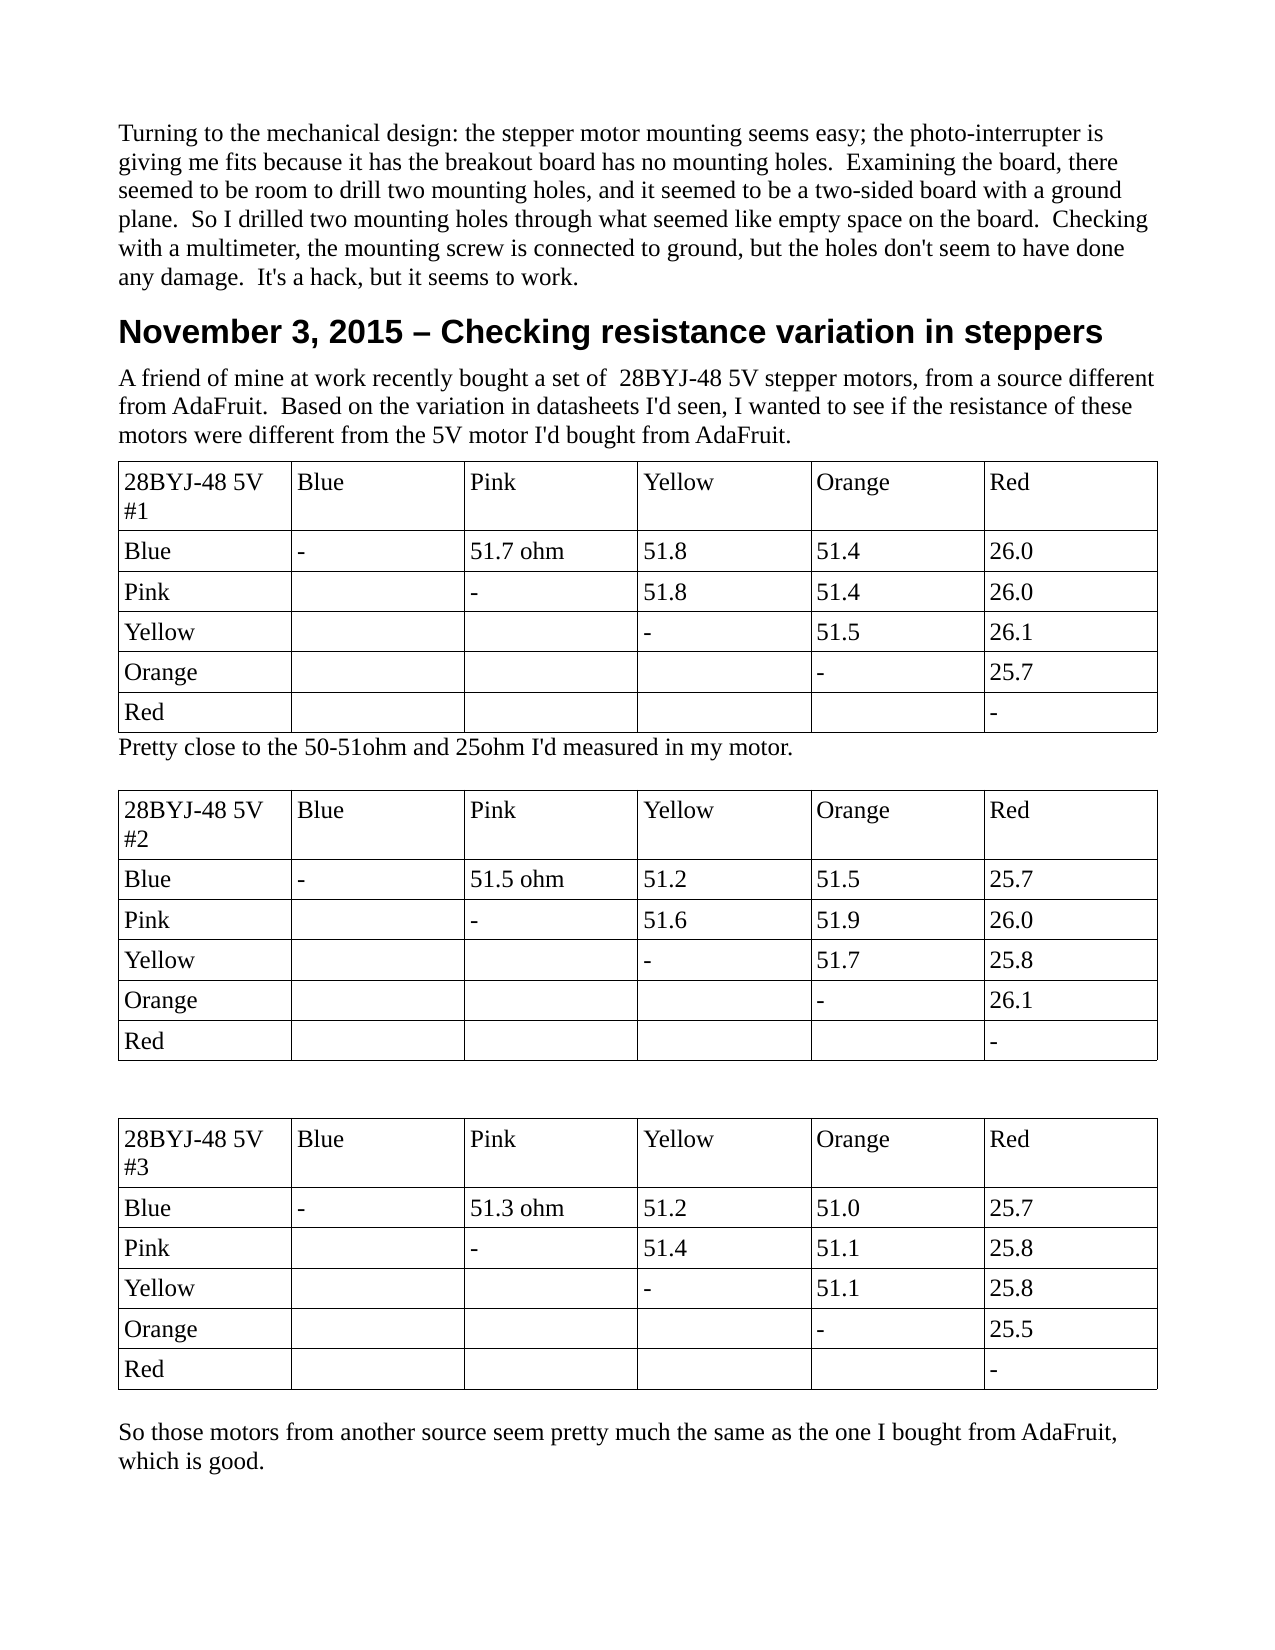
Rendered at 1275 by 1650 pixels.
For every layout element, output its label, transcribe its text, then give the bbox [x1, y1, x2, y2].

table_cell 25.8 [985, 1269, 1157, 1308]
table_cell - [638, 1269, 811, 1308]
table_header Yellow [638, 462, 811, 530]
table_cell Yellow [119, 940, 291, 979]
table_header Red [985, 1119, 1157, 1187]
table_cell [465, 981, 637, 1020]
text Turning to the mechanical design: the stepper motor mounting seems easy; the photo-interrupter is giving me fits because it has the breakout board has no mounting holes. Examining the board, there seemed to be room to drill two mounting holes, and it seemed to be a two-sided board with a ground plane. So I drilled two mounting holes through what seemed like empty space on the board. Checking with a multimeter, the mounting screw is connected to ground, but the holes don't seem to have done any damage. It's a hack, but it seems to work. [118, 118, 1157, 291]
table_cell - [812, 1309, 984, 1348]
table_cell 51.1 [812, 1228, 984, 1267]
table_header Orange [812, 462, 984, 530]
table_cell Red [119, 1349, 291, 1388]
table_cell [292, 1309, 464, 1348]
text A friend of mine at work recently bought a set of 28BYJ-48 5V stepper motors, from a source different from AdaFruit. Based on the variation in datasheets I'd seen, I wanted to see if the resistance of these motors were different from the 5V motor I'd bought from AdaFruit. [118, 363, 1157, 449]
table_cell [812, 1349, 984, 1388]
table_cell 51.3 ohm [465, 1188, 637, 1227]
table_cell Pink [119, 572, 291, 611]
table_header 28BYJ-48 5V #1 [119, 462, 291, 530]
table_cell 51.4 [638, 1228, 811, 1267]
table_cell [812, 1021, 984, 1060]
table_cell Yellow [119, 612, 291, 651]
table_header 28BYJ-48 5V #2 [119, 791, 291, 859]
table_cell [465, 612, 637, 651]
table_header Pink [465, 462, 637, 530]
table_cell [292, 572, 464, 611]
table_header Yellow [638, 791, 811, 859]
table_cell 51.5 [812, 860, 984, 899]
table_header Red [985, 791, 1157, 859]
table_cell [292, 981, 464, 1020]
table_cell Blue [119, 860, 291, 899]
table_cell 51.5 [812, 612, 984, 651]
table_cell 51.2 [638, 860, 811, 899]
table_cell 51.6 [638, 900, 811, 939]
table_cell 51.9 [812, 900, 984, 939]
table_cell [812, 693, 984, 732]
table_header Pink [465, 1119, 637, 1187]
table_cell Pink [119, 1228, 291, 1267]
table_cell 26.1 [985, 981, 1157, 1020]
table_cell 51.8 [638, 531, 811, 571]
table_cell Red [119, 1021, 291, 1060]
table_cell [292, 652, 464, 692]
table_cell [292, 693, 464, 732]
table_cell [638, 693, 811, 732]
text Pretty close to the 50-51ohm and 25ohm I'd measured in my motor. [118, 733, 1157, 761]
table_cell 25.8 [985, 940, 1157, 979]
table_cell [638, 1309, 811, 1348]
table_cell - [465, 900, 637, 939]
table_cell - [465, 1228, 637, 1267]
table_cell [465, 652, 637, 692]
table_cell Blue [119, 1188, 291, 1227]
table_cell 51.8 [638, 572, 811, 611]
table_header Yellow [638, 1119, 811, 1187]
table_cell - [985, 693, 1157, 732]
table_cell Red [119, 693, 291, 732]
table_cell [292, 1269, 464, 1308]
table_cell 51.2 [638, 1188, 811, 1227]
table_cell - [812, 981, 984, 1020]
table_cell [465, 693, 637, 732]
table_header Orange [812, 1119, 984, 1187]
table_cell 51.4 [812, 572, 984, 611]
table_cell [292, 1349, 464, 1388]
table_cell - [292, 860, 464, 899]
table_cell 51.4 [812, 531, 984, 571]
table_cell [465, 1349, 637, 1388]
table_cell Orange [119, 1309, 291, 1348]
table_header Red [985, 462, 1157, 530]
table_cell Orange [119, 652, 291, 692]
table_cell 51.7 [812, 940, 984, 979]
table_cell 25.7 [985, 1188, 1157, 1227]
table_cell Yellow [119, 1269, 291, 1308]
table_cell Orange [119, 981, 291, 1020]
table_cell - [638, 940, 811, 979]
table_cell [292, 900, 464, 939]
table_cell - [638, 612, 811, 651]
table_cell [638, 652, 811, 692]
table_cell - [292, 1188, 464, 1227]
table_cell - [812, 652, 984, 692]
table_cell [638, 1349, 811, 1388]
table_cell 51.1 [812, 1269, 984, 1308]
table_header 28BYJ-48 5V #3 [119, 1119, 291, 1187]
table_cell - [985, 1349, 1157, 1388]
table_cell 51.5 ohm [465, 860, 637, 899]
table_cell 25.7 [985, 652, 1157, 692]
table_cell - [465, 572, 637, 611]
table_header Blue [292, 462, 464, 530]
table_cell [292, 1228, 464, 1267]
table_cell [465, 1309, 637, 1348]
table_cell [465, 1021, 637, 1060]
table_cell Pink [119, 900, 291, 939]
table_cell 26.0 [985, 572, 1157, 611]
subtitle November 3, 2015 – Checking resistance variation in steppers [118, 311, 1157, 350]
table_cell [292, 940, 464, 979]
table_cell 26.1 [985, 612, 1157, 651]
table_cell [292, 612, 464, 651]
table_cell 51.7 ohm [465, 531, 637, 571]
table_cell [638, 981, 811, 1020]
table_cell 26.0 [985, 900, 1157, 939]
table_cell [638, 1021, 811, 1060]
text So those motors from another source seem pretty much the same as the one I bought from AdaFruit, which is good. [118, 1417, 1157, 1475]
table_header Orange [812, 791, 984, 859]
table_cell Blue [119, 531, 291, 571]
table_cell 25.7 [985, 860, 1157, 899]
table_cell 25.5 [985, 1309, 1157, 1348]
table_header Blue [292, 791, 464, 859]
table_cell 26.0 [985, 531, 1157, 571]
table_cell [465, 1269, 637, 1308]
table_header Pink [465, 791, 637, 859]
table_cell - [292, 531, 464, 571]
table_header Blue [292, 1119, 464, 1187]
table_cell [465, 940, 637, 979]
table_cell 25.8 [985, 1228, 1157, 1267]
table_cell [292, 1021, 464, 1060]
table_cell - [985, 1021, 1157, 1060]
table_cell 51.0 [812, 1188, 984, 1227]
